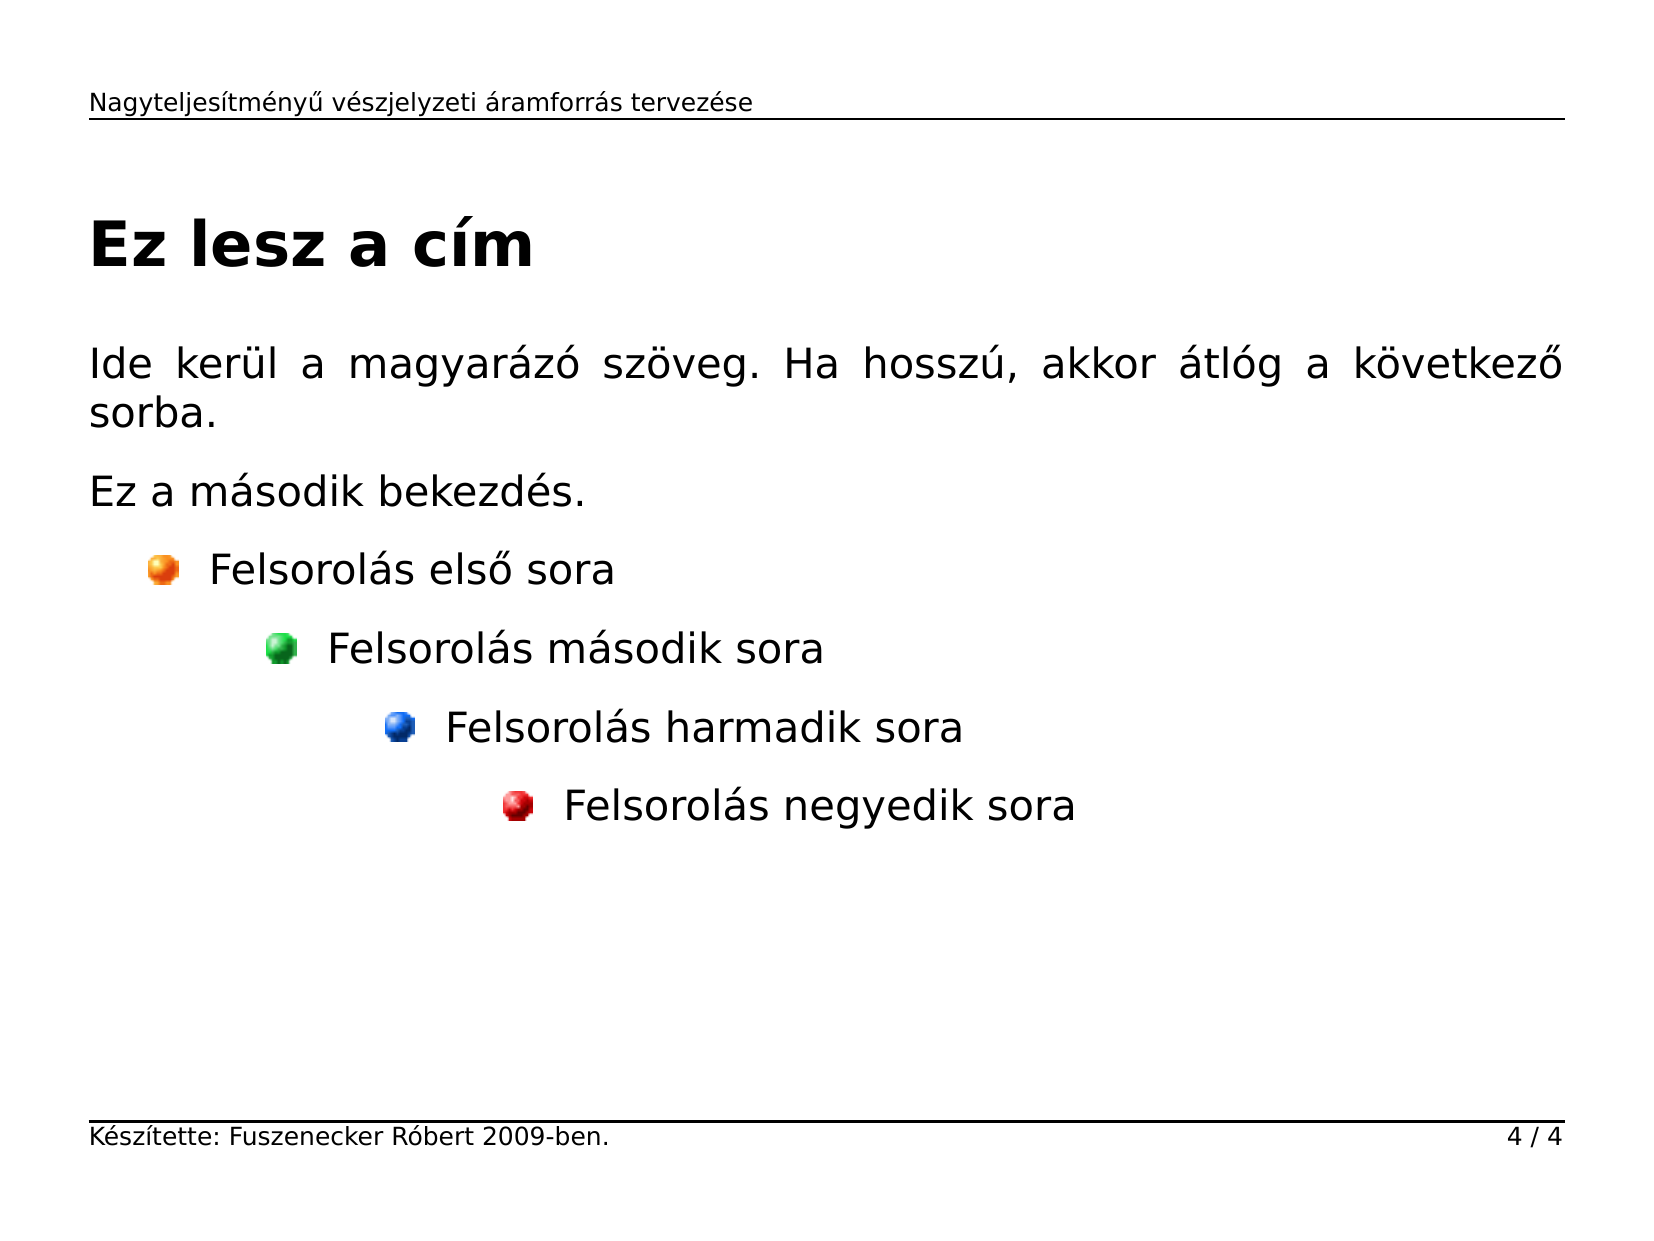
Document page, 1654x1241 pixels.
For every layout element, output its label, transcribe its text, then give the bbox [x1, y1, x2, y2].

list Felsorolás első sora [148, 546, 1565, 594]
picture [385, 712, 415, 742]
picture [148, 555, 179, 585]
subtitle Ez lesz a cím [88, 208, 1565, 281]
list Felsorolás harmadik sora [384, 703, 1565, 752]
picture [266, 633, 297, 664]
list Felsorolás negyedik sora [502, 782, 1565, 831]
text Ide kerül a magyarázó szöveg. Ha hosszú, akkor átlóg a következő sorba. [88, 340, 1565, 437]
text Ez a második bekezdés. [88, 467, 1565, 516]
picture [503, 791, 533, 821]
list Felsorolás második sora [266, 625, 1565, 673]
